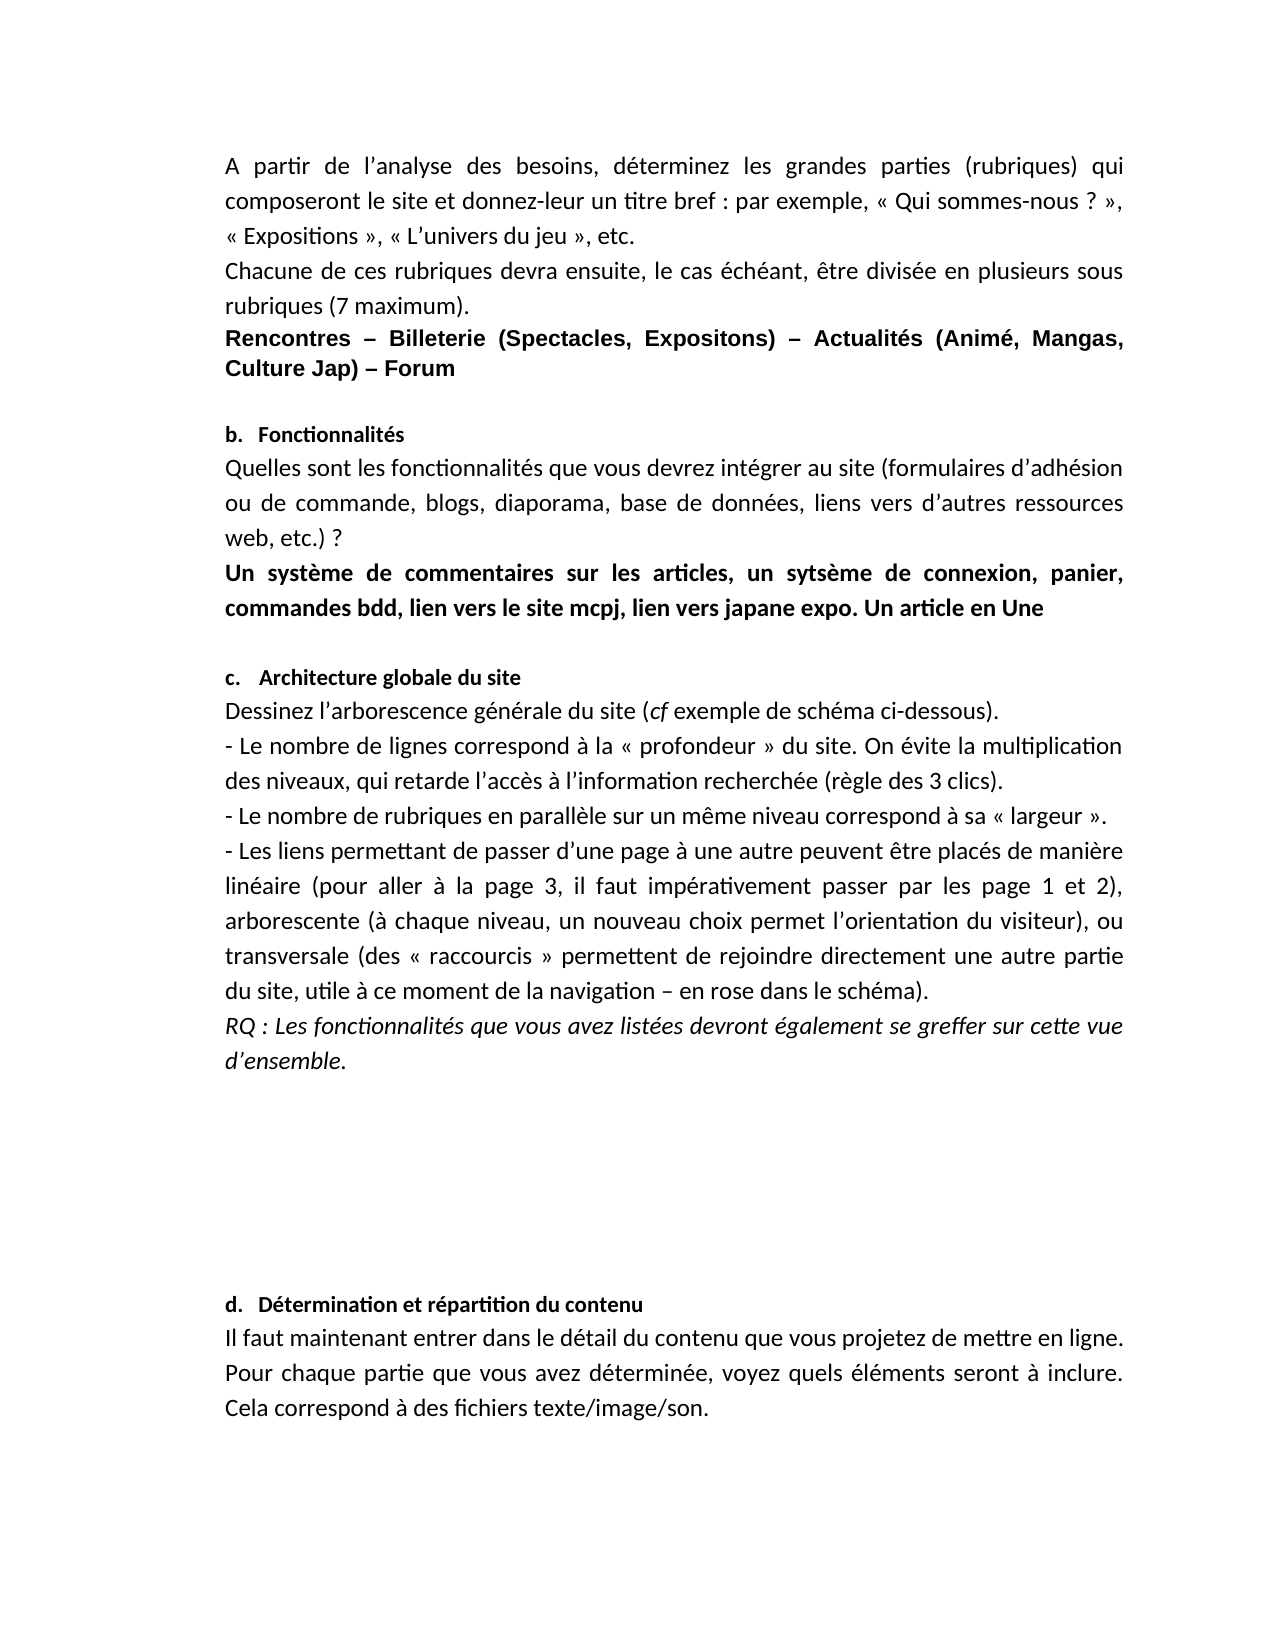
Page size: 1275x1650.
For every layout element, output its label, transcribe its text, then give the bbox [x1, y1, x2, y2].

text Rencontres – Billeterie (Spectacles, Expositons) – Actualités (Animé, Mangas, Culture Jap) – Forum [225, 325, 1125, 382]
text Chacune de ces rubriques devra ensuite, le cas échéant, être divisée en plusieurs sous rubriques (7 maximum). [225, 255, 1125, 321]
text RQ : Les fonctionnalités que vous avez listées devront également se greffer sur cette vue d’ensemble. [225, 1010, 1125, 1075]
text b. Fonctionnalités [225, 420, 1125, 448]
text d. Détermination et répartition du contenu [225, 1290, 1125, 1318]
text c. Architecture globale du site [225, 663, 1125, 691]
text Un système de commentaires sur les articles, un sytsème de connexion, panier, commandes bdd, lien vers le site mcpj, lien vers japane expo. Un article en Une [225, 558, 1125, 623]
text Il faut maintenant entrer dans le détail du contenu que vous projetez de mettre en ligne. Pour chaque partie que vous avez déterminée, voyez quels éléments seront à inclure. Cela correspond à des fichiers texte/image/son. [225, 1322, 1125, 1422]
text - Le nombre de lignes correspond à la « profondeur » du site. On évite la multiplication des niveaux, qui retarde l’accès à l’information recherchée (règle des 3 clics). [225, 730, 1125, 795]
text - Les liens permettant de passer d’une page à une autre peuvent être placés de manière linéaire (pour aller à la page 3, il faut impérativement passer par les page 1 et 2), arborescente (à chaque niveau, un nouveau choix permet l’orientation du visiteur), ou transversale (des « raccourcis » permettent de rejoindre directement une autre partie du site, utile à ce moment de la navigation – en rose dans le schéma). [225, 835, 1125, 1005]
text - Le nombre de rubriques en parallèle sur un même niveau correspond à sa « largeur ». [225, 800, 1125, 830]
text Quelles sont les fonctionnalités que vous devrez intégrer au site (formulaires d’adhésion ou de commande, blogs, diaporama, base de données, liens vers d’autres ressources web, etc.) ? [225, 453, 1125, 553]
text Dessinez l’arborescence générale du site (cf exemple de schéma ci-dessous). [225, 695, 1125, 725]
text A partir de l’analyse des besoins, déterminez les grandes parties (rubriques) qui composeront le site et donnez-leur un titre bref : par exemple, « Qui sommes-nous ? », « Expositions », « L’univers du jeu », etc. [225, 150, 1125, 251]
